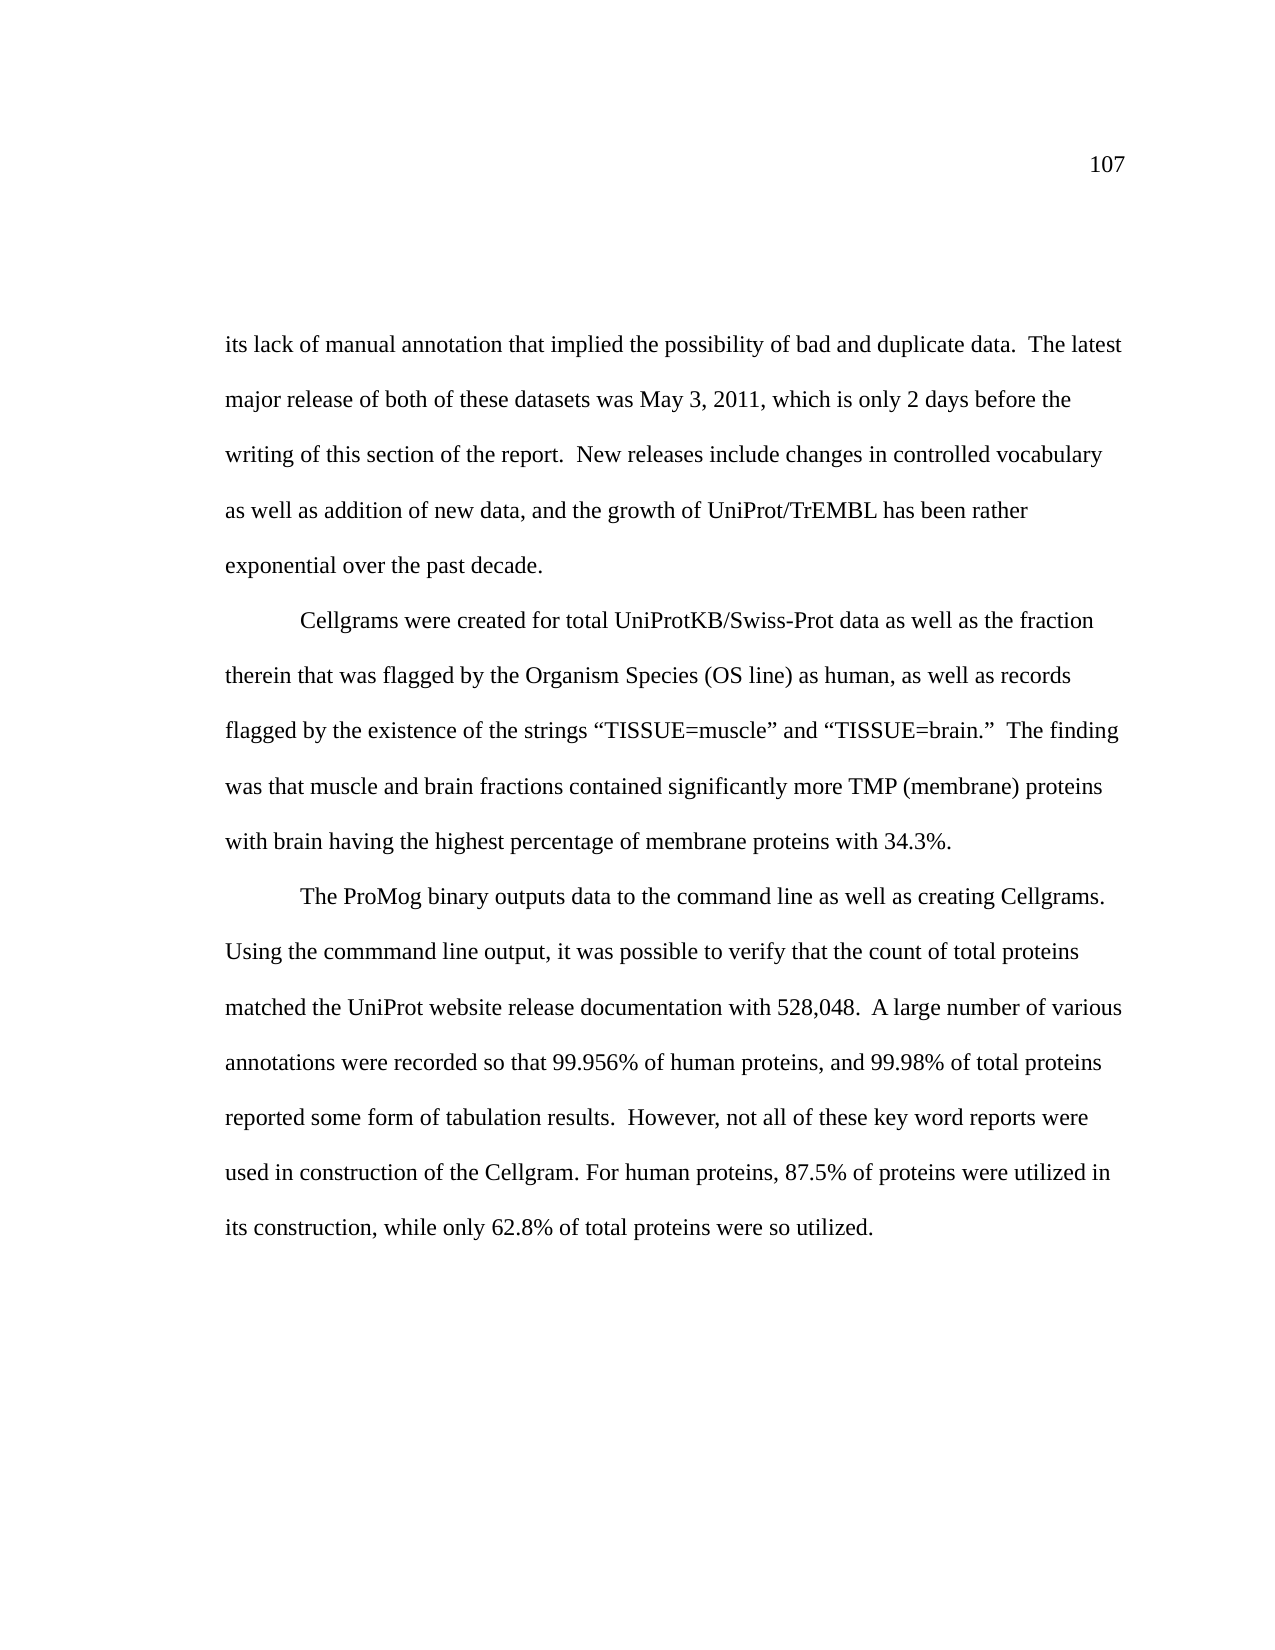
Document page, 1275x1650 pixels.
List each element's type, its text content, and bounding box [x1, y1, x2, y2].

text The ProMog binary outputs data to the command line as well as creating Cellgrams. Using the commmand line output, it was possible to verify that the count of total proteins matched the UniProt website release documentation with 528,048. A large number of various annotations were recorded so that 99.956% of human proteins, and 99.98% of total proteins reported some form of tabulation results. However, not all of these key word reports were used in construction of the Cellgram. For human proteins, 87.5% of proteins were utilized in its construction, while only 62.8% of total proteins were so utilized. [225, 882, 1125, 1241]
text Cellgrams were created for total UniProtKB/Swiss-Prot data as well as the fraction therein that was flagged by the Organism Species (OS line) as human, as well as records flagged by the existence of the strings “TISSUE=muscle” and “TISSUE=brain.” The finding was that muscle and brain fractions contained significantly more TMP (membrane) proteins with brain having the highest percentage of membrane proteins with 34.3%. [225, 606, 1125, 854]
text its lack of manual annotation that implied the possibility of bad and duplicate data. The latest major release of both of these datasets was May 3, 2011, which is only 2 days before the writing of this section of the report. New releases include changes in controlled vocabulary as well as addition of new data, and the growth of UniProt/TrEMBL has been rather exponential over the past decade. [225, 330, 1125, 578]
